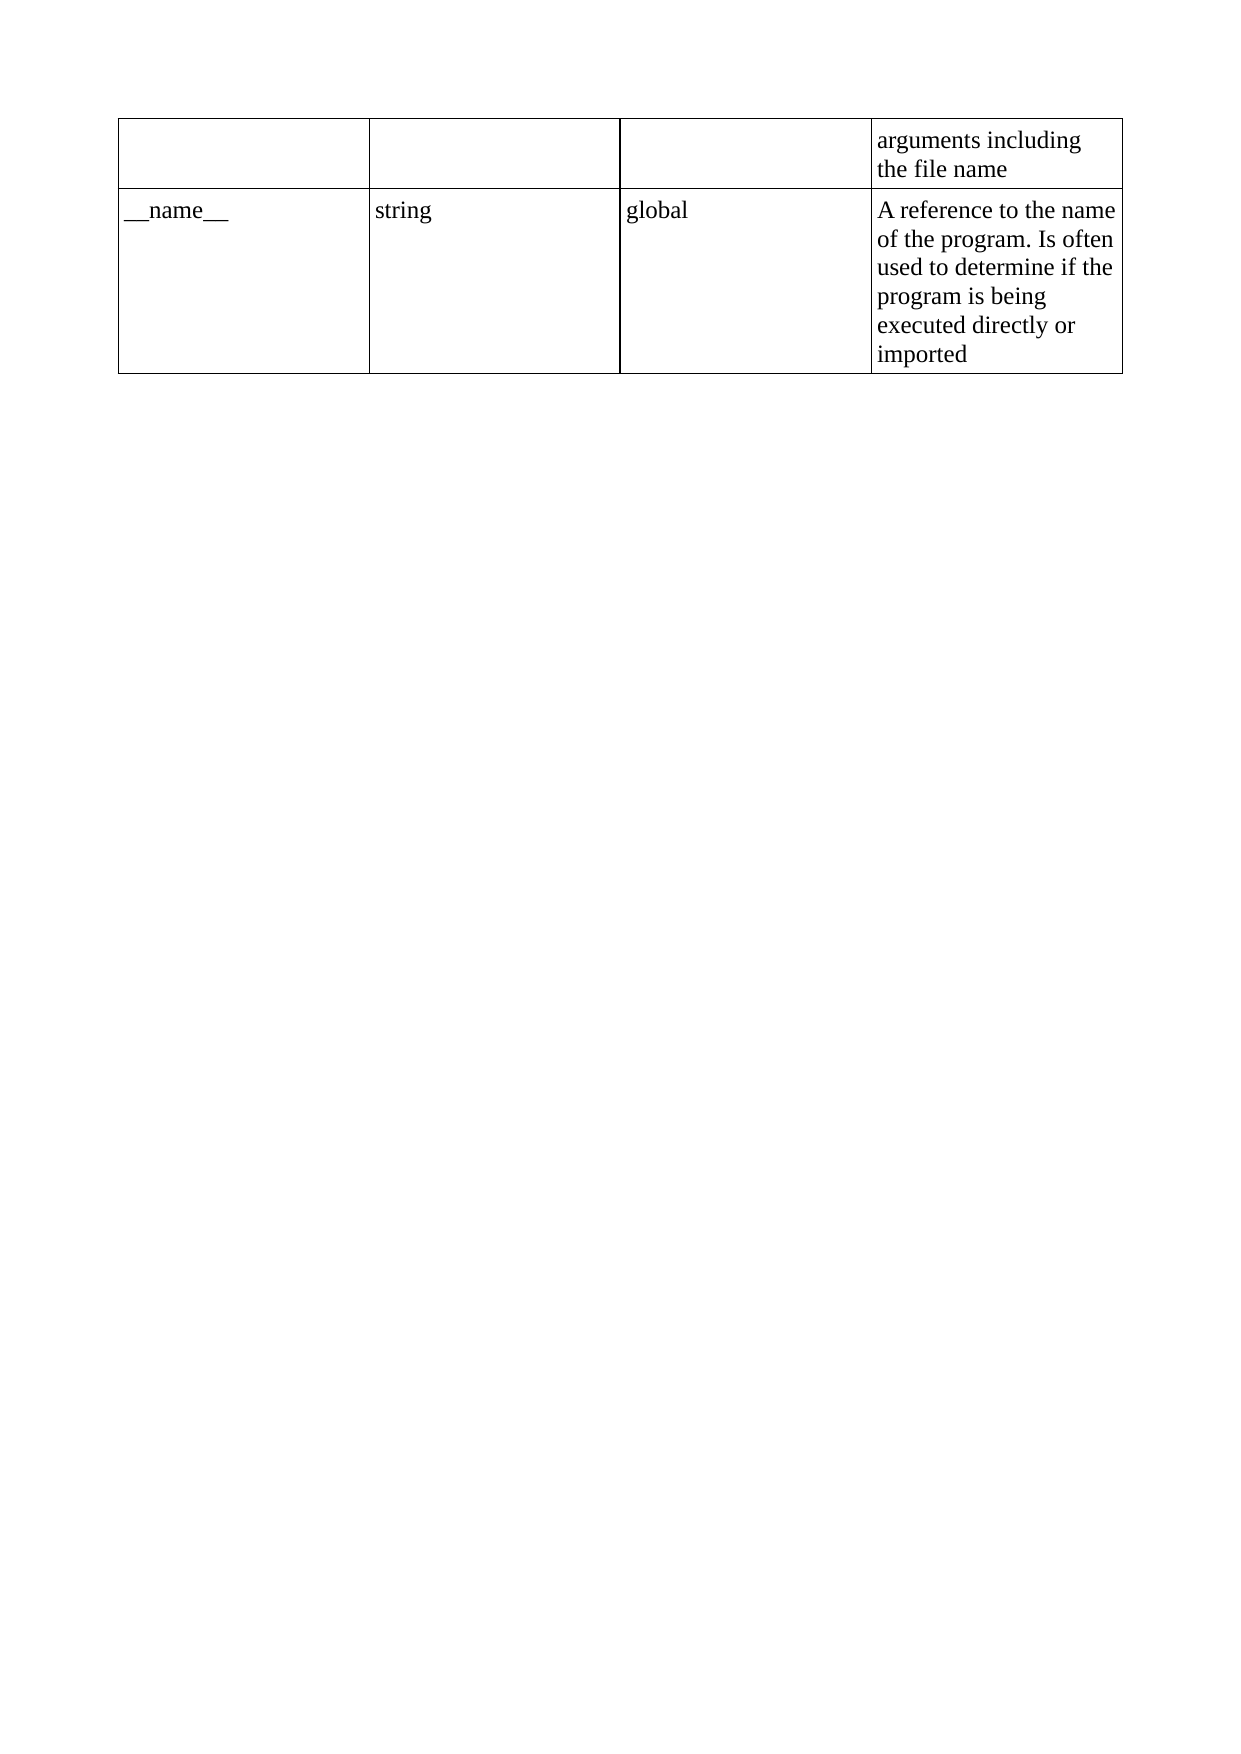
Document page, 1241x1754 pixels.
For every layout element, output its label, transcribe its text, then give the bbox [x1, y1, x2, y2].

table_cell global [621, 189, 871, 373]
table_cell string [370, 189, 619, 373]
table_cell [370, 119, 619, 188]
table_cell [621, 119, 871, 188]
table_cell arguments including the file name [872, 119, 1122, 188]
table_cell [119, 119, 369, 188]
table_cell A reference to the name of the program. Is often used to determine if the program is being executed directly or imported [872, 189, 1122, 373]
table_cell __name__ [119, 189, 369, 373]
